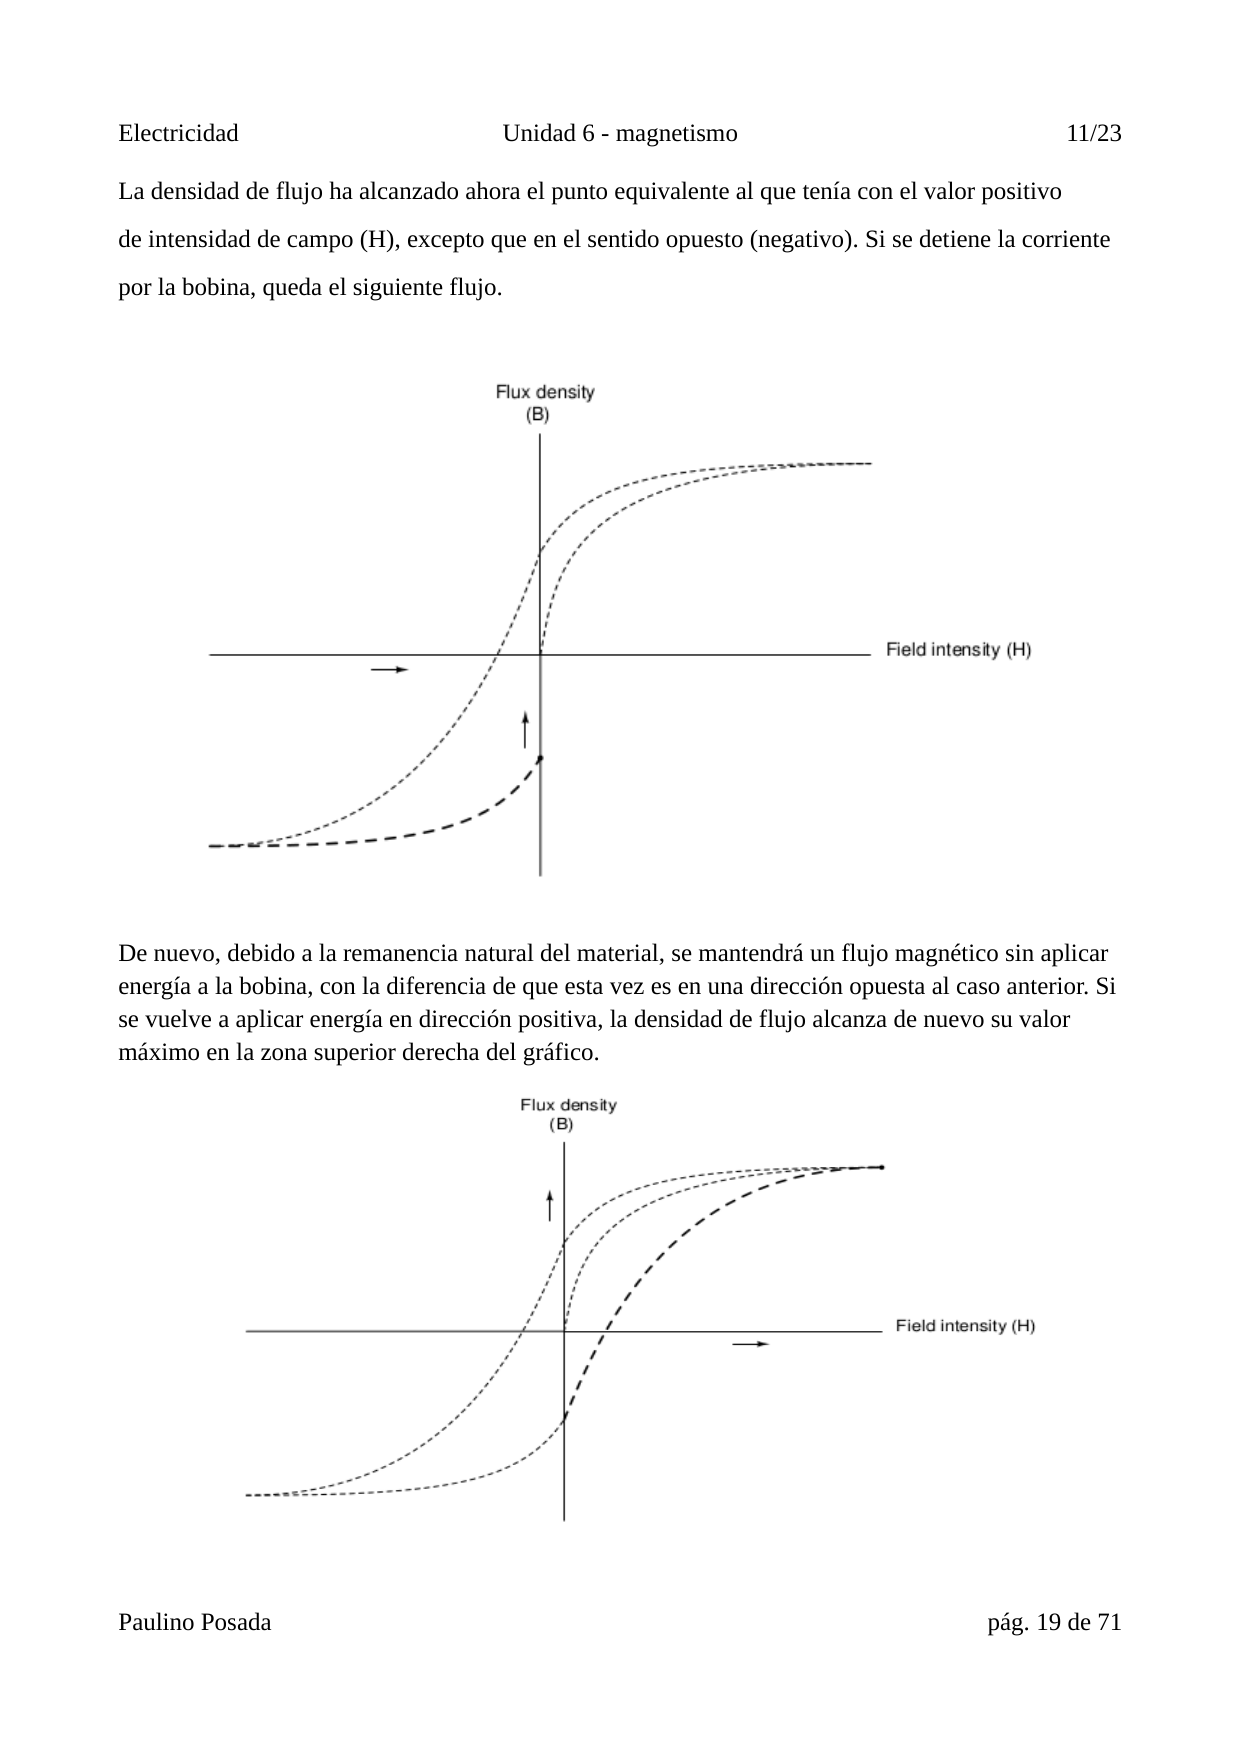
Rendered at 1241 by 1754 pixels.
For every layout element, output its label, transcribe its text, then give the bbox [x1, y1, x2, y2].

text La densidad de flujo ha alcanzado ahora el punto equivalente al que tenía con el valor positivo [118, 176, 1122, 205]
text De nuevo, debido a la remanencia natural del material, se mantendrá un flujo magnético sin aplicar energía a la bobina, con la diferencia de que esta vez es en una dirección opuesta al caso anterior. Si se vuelve a aplicar energía en dirección positiva, la densidad de flujo alcanza de nuevo su valor máximo en la zona superior derecha del gráfico. [118, 938, 1122, 1066]
text por la bobina, queda el siguiente flujo. [118, 272, 1122, 300]
text de intensidad de campo (H), excepto que en el sentido opuesto (negativo). Si se detiene la corriente [118, 224, 1122, 253]
picture [194, 1084, 1046, 1547]
picture [191, 366, 1049, 887]
